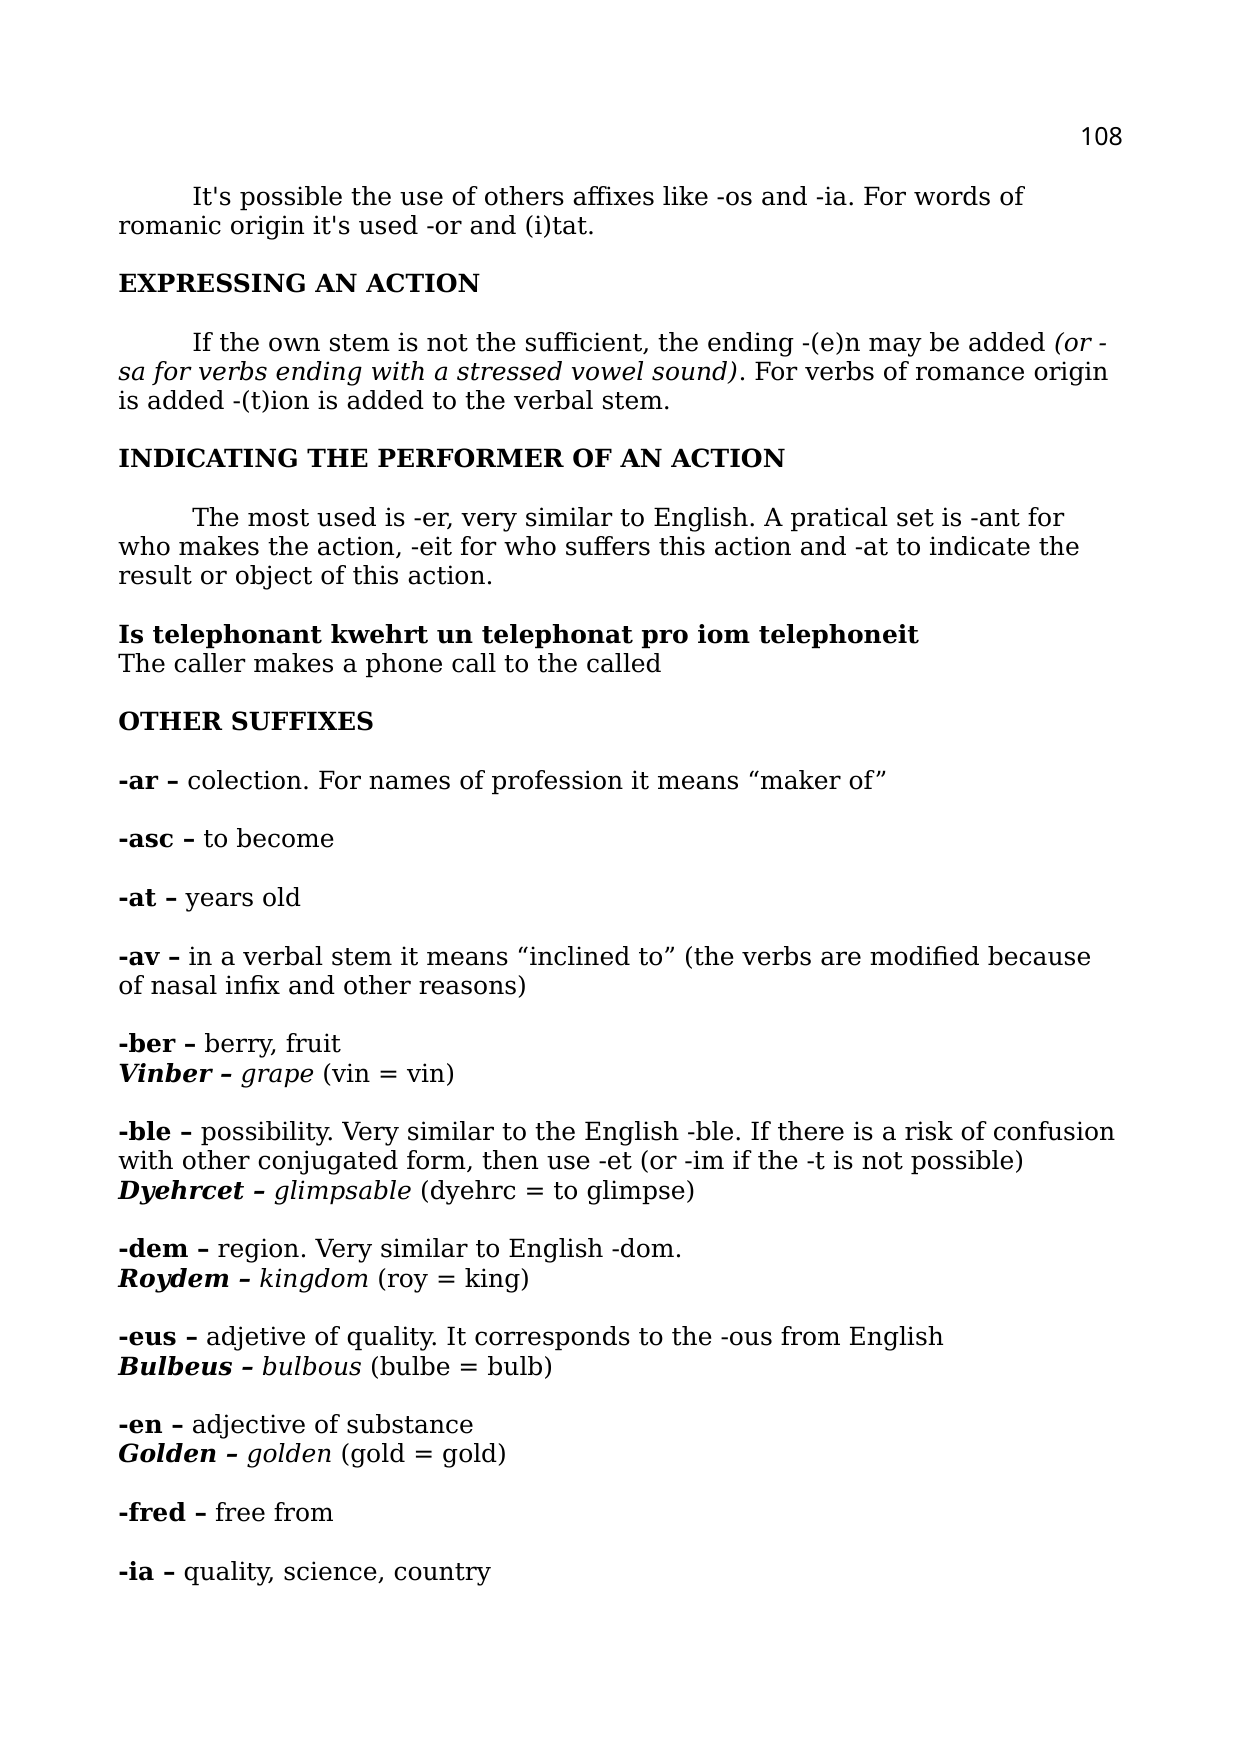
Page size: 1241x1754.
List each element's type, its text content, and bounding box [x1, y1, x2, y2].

text -ble – possibility. Very similar to the English -ble. If there is a risk of confusion with other conjugated form, then use -et (or -im if the -t is not possible) [118, 1117, 1123, 1176]
text If the own stem is not the sufficient, the ending -(e)n may be added (or -sa for verbs ending with a stressed vowel sound). For verbs of romance origin is added -(t)ion is added to the verbal stem. [118, 328, 1123, 415]
text -av – in a verbal stem it means “inclined to” (the verbs are modified because of nasal infix and other reasons) [118, 941, 1123, 1000]
text Vinber – grape (vin = vin) [118, 1058, 1123, 1088]
text The most used is -er, very similar to English. A pratical set is -ant for who makes the action, -eit for who suffers this action and -at to indicate the result or object of this action. [118, 503, 1123, 590]
text -ber – berry, fruit [118, 1029, 1123, 1058]
text -ar – colection. For names of profession it means “maker of” [118, 766, 1123, 795]
text It's possible the use of others affixes like -os and -ia. For words of romanic origin it's used -or and (i)tat. [118, 182, 1123, 240]
subtitle OTHER SUFFIXES [118, 707, 1123, 737]
text -dem – region. Very similar to English -dom. [118, 1234, 1123, 1263]
text Roydem – kingdom (roy = king) [118, 1263, 1123, 1293]
subtitle INDICATING THE PERFORMER OF AN ACTION [118, 444, 1123, 474]
text The caller makes a phone call to the called [118, 649, 1123, 678]
subtitle EXPRESSING AN ACTION [118, 269, 1123, 298]
text Bulbeus – bulbous (bulbe = bulb) [118, 1351, 1123, 1381]
text -en – adjective of substance [118, 1410, 1123, 1439]
text -ia – quality, science, country [118, 1556, 1123, 1586]
text -asc – to become [118, 824, 1123, 854]
text Golden – golden (gold = gold) [118, 1439, 1123, 1469]
text -fred – free from [118, 1498, 1123, 1527]
text Is telephonant kwehrt un telephonat pro iom telephoneit [118, 619, 1123, 649]
text -at – years old [118, 883, 1123, 912]
text -eus – adjetive of quality. It corresponds to the -ous from English [118, 1322, 1123, 1351]
text Dyehrcet – glimpsable (dyehrc = to glimpse) [118, 1176, 1123, 1205]
